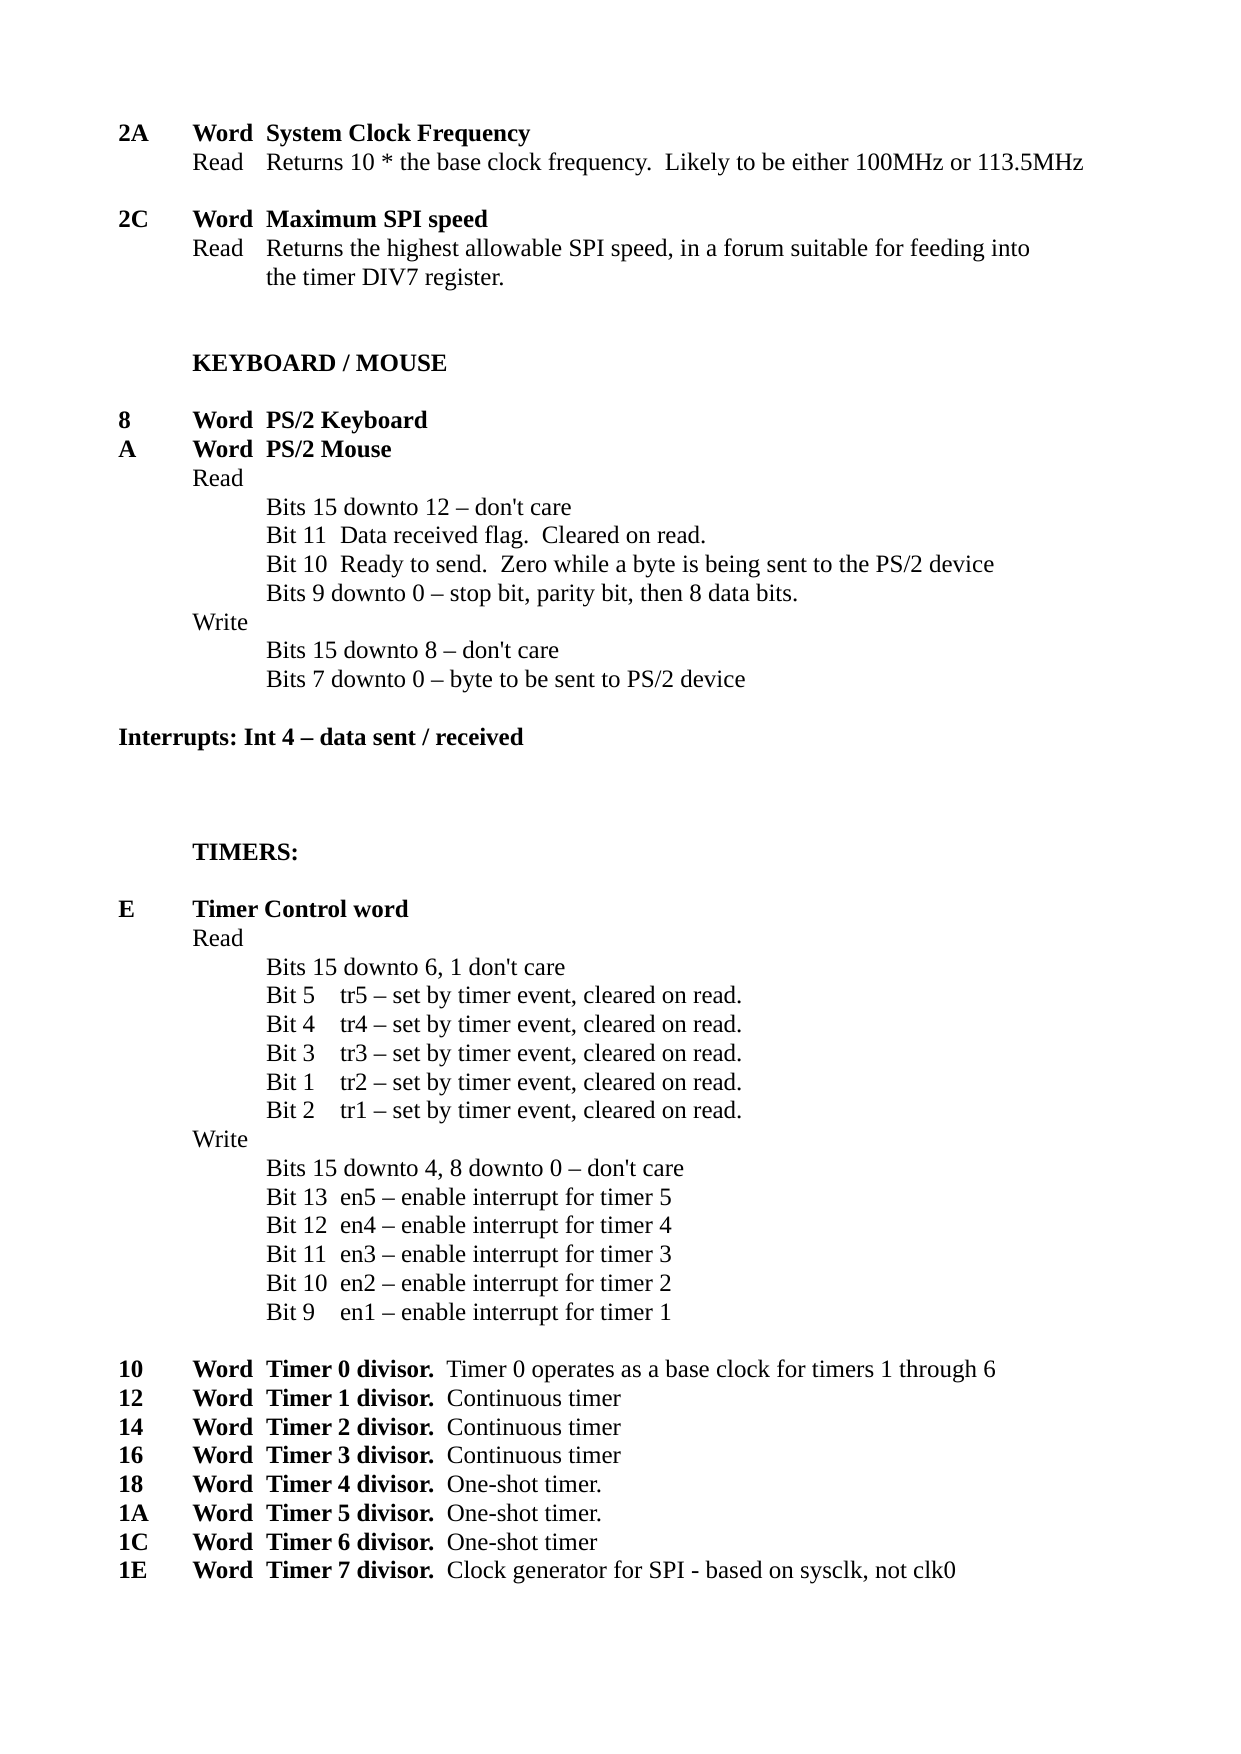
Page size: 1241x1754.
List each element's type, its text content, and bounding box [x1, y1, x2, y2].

text the timer DIV7 register. [118, 262, 1122, 291]
text Bits 9 downto 0 – stop bit, parity bit, then 8 data bits. [118, 578, 1122, 607]
text Bit 11 en3 – enable interrupt for timer 3 [118, 1239, 1122, 1268]
text Read Returns 10 * the base clock frequency. Likely to be either 100MHz or 113.5MHz [118, 147, 1122, 176]
text KEYBOARD / MOUSE [118, 348, 1122, 377]
text 14 Word Timer 2 divisor. Continuous timer [118, 1412, 1122, 1441]
text Bit 12 en4 – enable interrupt for timer 4 [118, 1211, 1122, 1239]
text 18 Word Timer 4 divisor. One-shot timer. [118, 1469, 1122, 1498]
text Bit 9 en1 – enable interrupt for timer 1 [118, 1297, 1122, 1326]
text 1E Word Timer 7 divisor. Clock generator for SPI - based on sysclk, not clk0 [118, 1556, 1122, 1584]
text Interrupts: Int 4 – data sent / received [118, 722, 1122, 751]
text 2C Word Maximum SPI speed [118, 204, 1122, 233]
text Write [118, 1124, 1122, 1153]
text Bits 7 downto 0 – byte to be sent to PS/2 device [118, 664, 1122, 693]
text Bit 10 en2 – enable interrupt for timer 2 [118, 1268, 1122, 1297]
text Bit 1 tr2 – set by timer event, cleared on read. [118, 1067, 1122, 1096]
text TIMERS: [118, 837, 1122, 866]
text 12 Word Timer 1 divisor. Continuous timer [118, 1383, 1122, 1412]
text E Timer Control word [118, 894, 1122, 923]
text Bit 2 tr1 – set by timer event, cleared on read. [118, 1096, 1122, 1124]
text 1A Word Timer 5 divisor. One-shot timer. [118, 1498, 1122, 1527]
text Bits 15 downto 6, 1 don't care [118, 952, 1122, 981]
text A Word PS/2 Mouse [118, 434, 1122, 463]
text Bits 15 downto 4, 8 downto 0 – don't care [118, 1153, 1122, 1182]
text Read Returns the highest allowable SPI speed, in a forum suitable for feeding into [118, 233, 1122, 262]
text Read [118, 923, 1122, 952]
text 16 Word Timer 3 divisor. Continuous timer [118, 1441, 1122, 1469]
text 8 Word PS/2 Keyboard [118, 406, 1122, 434]
text Read [118, 463, 1122, 492]
text 2A Word System Clock Frequency [118, 118, 1122, 147]
text Bit 10 Ready to send. Zero while a byte is being sent to the PS/2 device [118, 549, 1122, 578]
text Write [118, 607, 1122, 636]
text Bit 5 tr5 – set by timer event, cleared on read. [118, 981, 1122, 1009]
text Bit 3 tr3 – set by timer event, cleared on read. [118, 1038, 1122, 1067]
text Bits 15 downto 12 – don't care [118, 492, 1122, 521]
text Bit 11 Data received flag. Cleared on read. [118, 521, 1122, 549]
text Bit 4 tr4 – set by timer event, cleared on read. [118, 1009, 1122, 1038]
text 1C Word Timer 6 divisor. One-shot timer [118, 1527, 1122, 1556]
text Bits 15 downto 8 – don't care [118, 636, 1122, 664]
text 10 Word Timer 0 divisor. Timer 0 operates as a base clock for timers 1 through 6 [118, 1354, 1122, 1383]
text Bit 13 en5 – enable interrupt for timer 5 [118, 1182, 1122, 1211]
